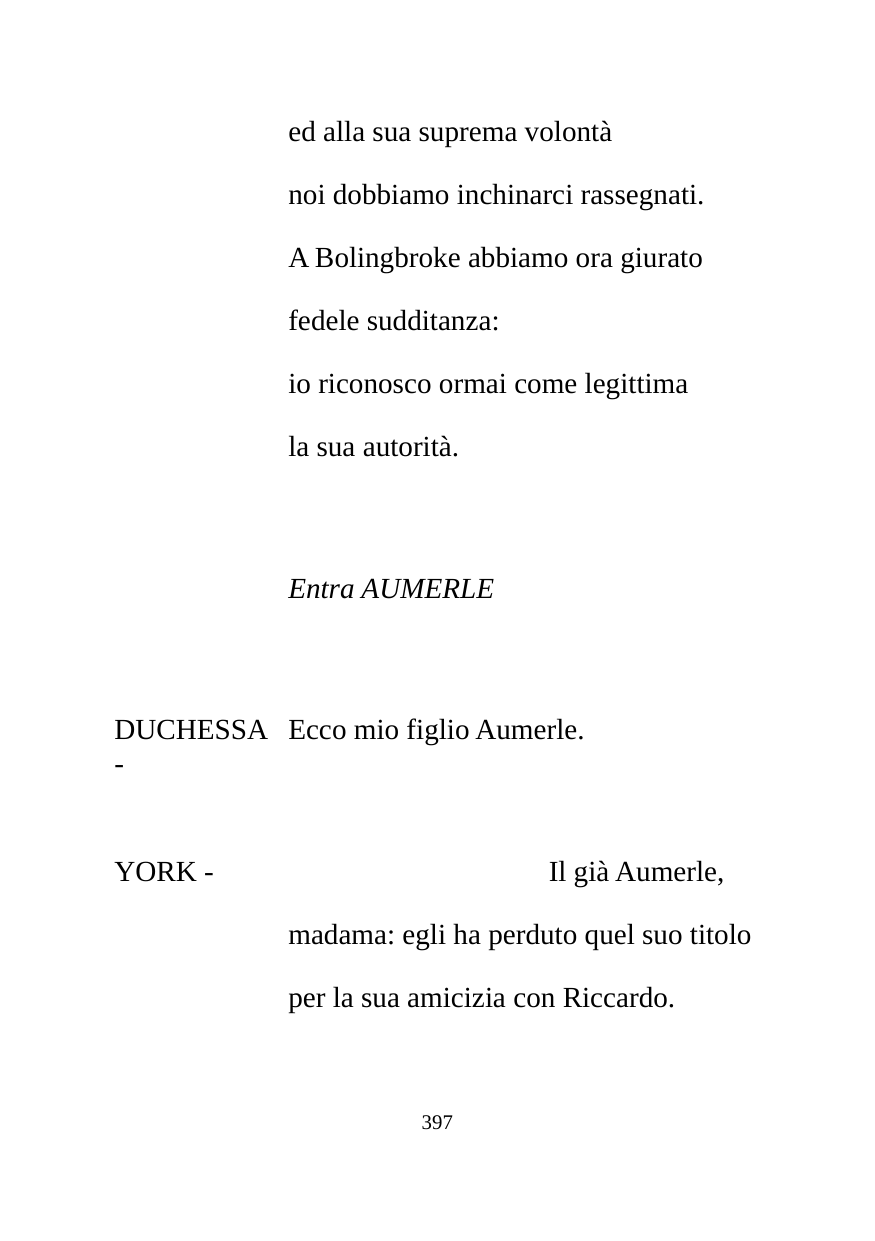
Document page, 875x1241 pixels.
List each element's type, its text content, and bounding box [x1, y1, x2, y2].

table_cell Il già Aumerle, madama: egli ha perduto quel suo titolo per la sua amicizia con Riccardo. [280, 846, 768, 1051]
table_cell Ecco mio figlio Aumerle. [280, 705, 768, 846]
table_cell [106, 106, 280, 563]
table_cell YORK - [106, 846, 280, 1051]
table_cell Entra AUMERLE [280, 563, 768, 705]
table_cell ed alla sua suprema volontà noi dobbiamo inchinarci rassegnati. A Bolingbroke abbiamo ora giurato fedele sudditanza: io riconosco ormai come legittima la sua autorità. [280, 106, 768, 563]
table_cell DUCHESSA - [106, 705, 280, 846]
table_cell [106, 563, 280, 705]
